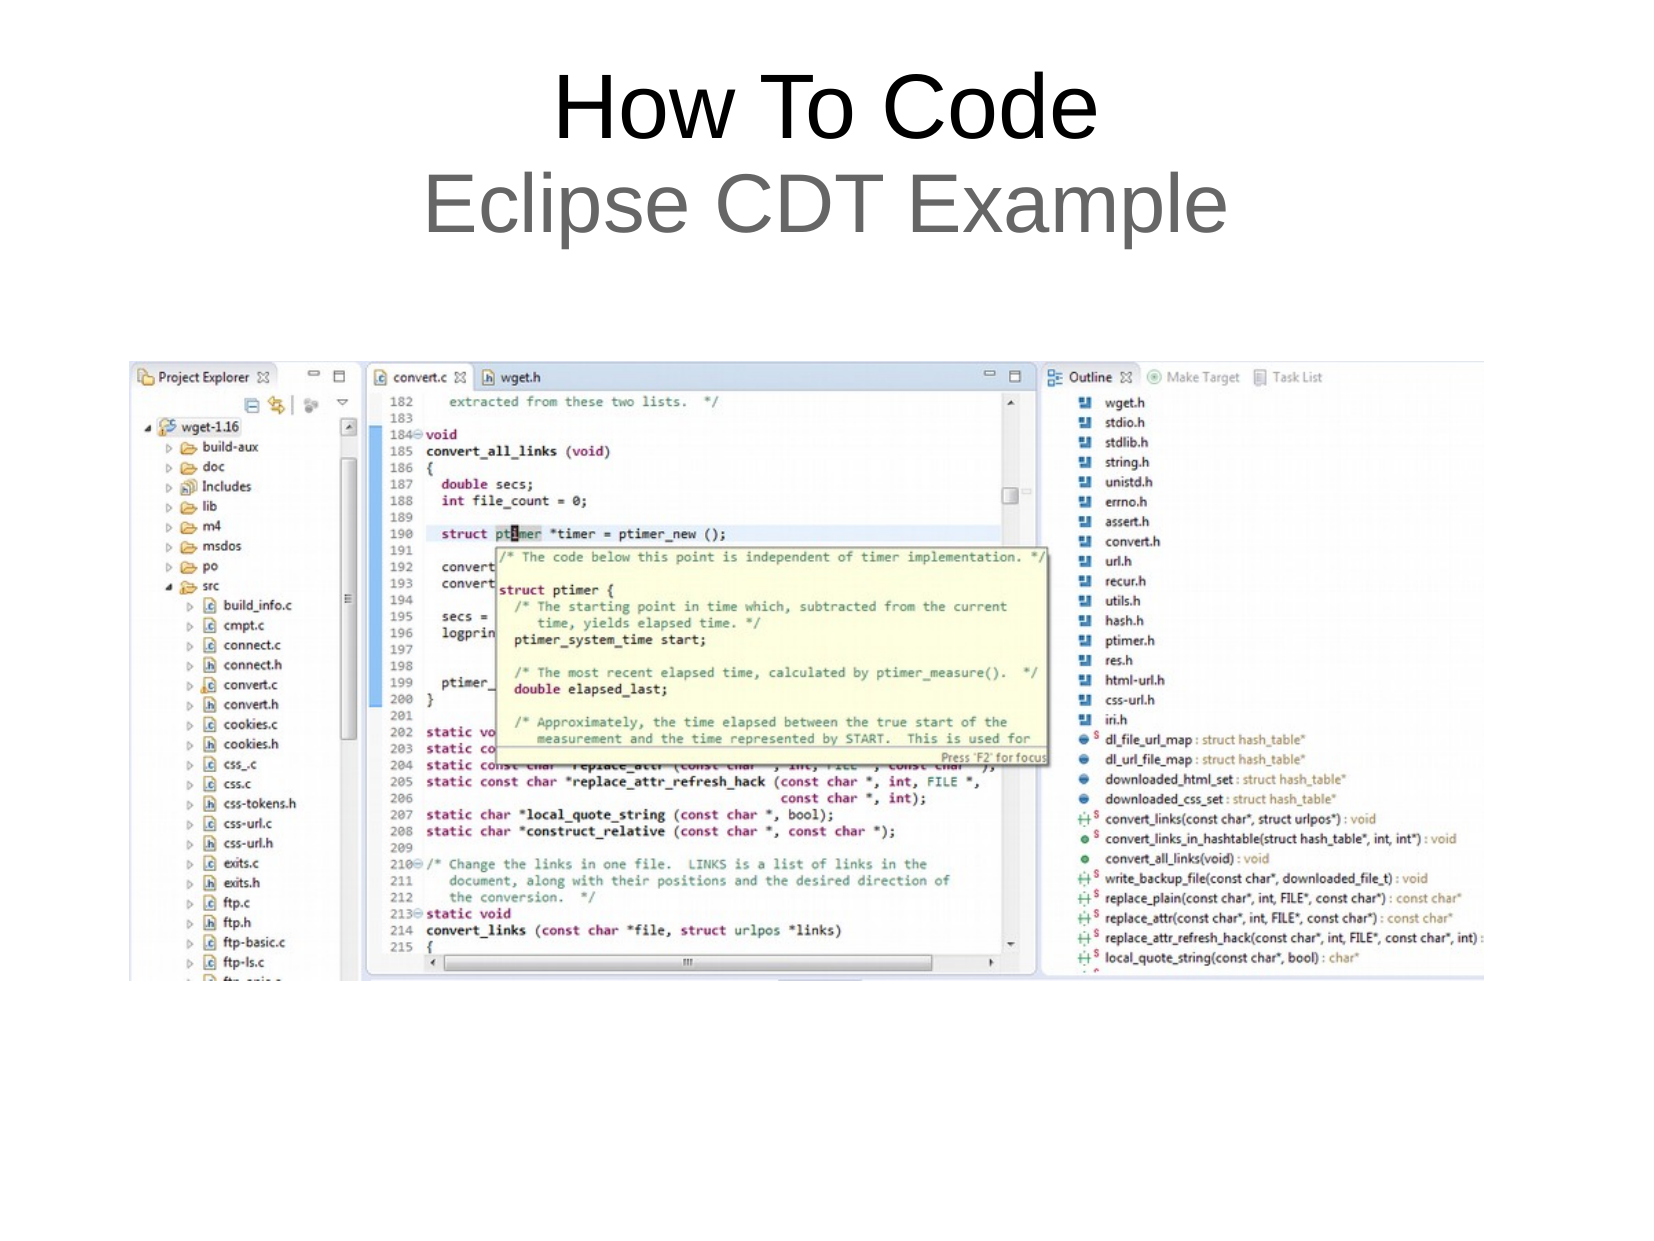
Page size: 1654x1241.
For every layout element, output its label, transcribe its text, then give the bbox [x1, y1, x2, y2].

picture [129, 361, 1484, 981]
title How To Code Eclipse CDT Example [82, 49, 1571, 257]
